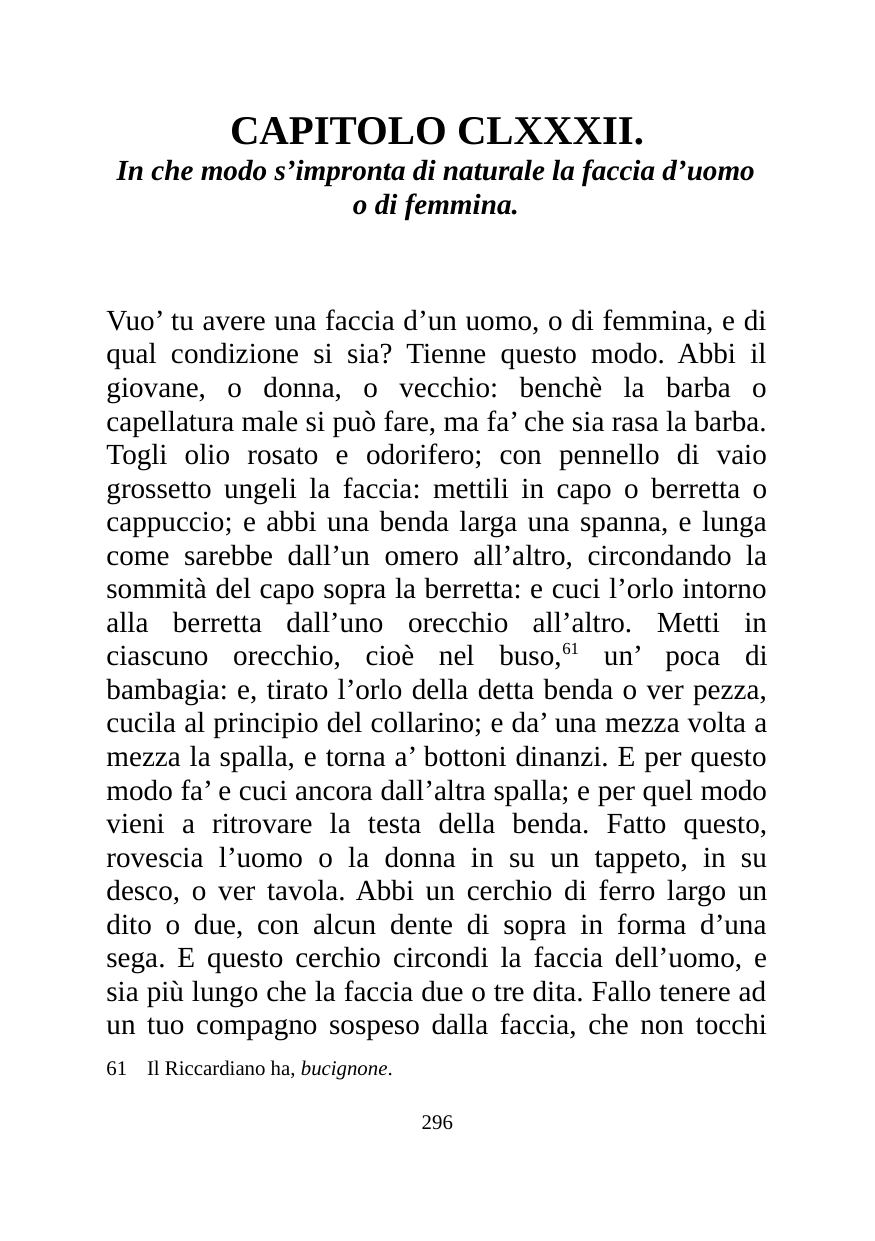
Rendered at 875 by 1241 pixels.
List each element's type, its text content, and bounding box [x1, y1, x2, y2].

subtitle CAPITOLO CLXXXII. In che modo s’impronta di naturale la faccia d’uomo o di femmina. [106, 106, 768, 220]
text Vuo’ tu avere una faccia d’un uomo, o di femmina, e di qual condizione si sia? Tienne questo modo. Abbi il giovane, o donna, o vecchio: benchè la barba o capellatura male si può fare, ma fa’ che sia rasa la barba. Togli olio rosato e odorifero; con pennello di vaio grossetto ungeli la faccia: mettili in capo o berretta o cappuccio; e abbi una benda larga una spanna, e lunga come sarebbe dall’un omero all’altro, circondando la sommità del capo sopra la berretta: e cuci l’orlo intorno alla berretta dall’uno orecchio all’altro. Metti in ciascuno orecchio, cioè nel buso, un’ poca di bambagia: e, tirato l’orlo della detta benda o ver pezza, cucila al principio del collarino; e da’ una mezza volta a mezza la spalla, e torna a’ bottoni dinanzi. E per questo modo fa’ e cuci ancora dall’altra spalla; e per quel modo vieni a ritrovare la testa della benda. Fatto questo, rovescia l’uomo o la donna in su un tappeto, in su desco, o ver tavola. Abbi un cerchio di ferro largo un dito o due, con alcun dente di sopra in forma d’una sega. E questo cerchio circondi la faccia dell’uomo, e sia più lungo che la faccia due o tre dita. Fallo tenere ad un tuo compagno sospeso dalla faccia, che non tocchi [106, 303, 768, 1041]
text Il Riccardiano ha, bucignone. [106, 1056, 768, 1080]
